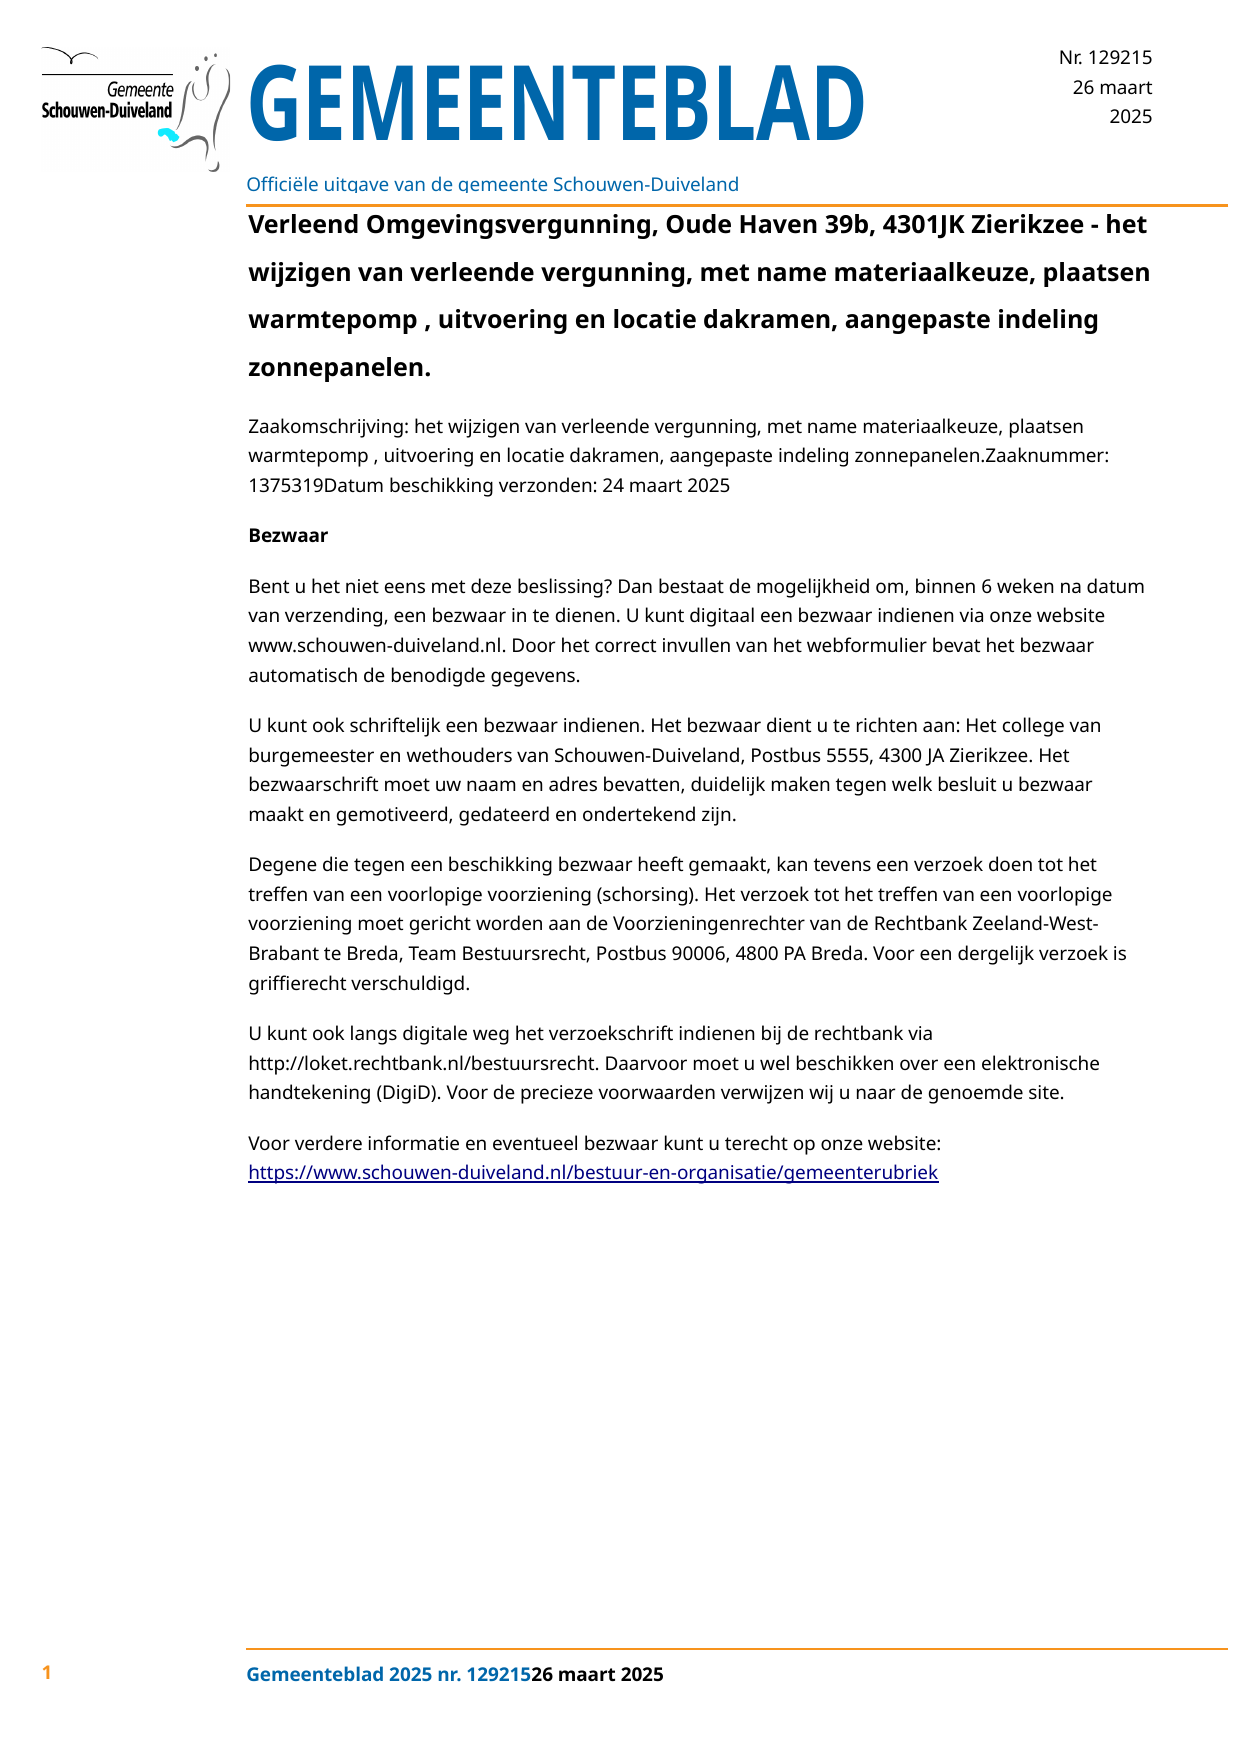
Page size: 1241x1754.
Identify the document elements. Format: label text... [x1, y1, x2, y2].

text Degene die tegen een beschikking bezwaar heeft gemaakt, kan tevens een verzoek doen tot het treffen van een voorlopige voorziening (schorsing). Het verzoek tot het treffen van een voorlopige voorziening moet gericht worden aan de Voorzieningenrechter van de Rechtbank Zeeland-West-Brabant te Breda, Team Bestuursrecht, Postbus 90006, 4800 PA Breda. Voor een dergelijk verzoek is griffierecht verschuldigd. [248, 851, 1152, 996]
text Bezwaar [248, 523, 1152, 548]
text U kunt ook langs digitale weg het verzoekschrift indienen bij de rechtbank via http://loket.rechtbank.nl/bestuursrecht. Daarvoor moet u wel beschikken over een elektronische handtekening (DigiD). Voor de precieze voorwaarden verwijzen wij u naar de genoemde site. [248, 1020, 1152, 1105]
picture [41, 47, 231, 172]
text Bent u het niet eens met deze beslissing? Dan bestaat de mogelijkheid om, binnen 6 weken na datum van verzending, een bezwaar in te dienen. U kunt digitaal een bezwaar indienen via onze website www.schouwen-duiveland.nl. Door het correct invullen van het webformulier bevat het bezwaar automatisch de benodigde gegevens. [248, 573, 1152, 688]
text U kunt ook schriftelijk een bezwaar indienen. Het bezwaar dient u te richten aan: Het college van burgemeester en wethouders van Schouwen-Duiveland, Postbus 5555, 4300 JA Zierikzee. Het bezwaarschrift moet uw naam en adres bevatten, duidelijk maken tegen welk besluit u bezwaar maakt en gemotiveerd, gedateerd en ondertekend zijn. [248, 712, 1152, 827]
text Verleend Omgevingsvergunning, Oude Haven 39b, 4301JK Zierikzee - het wijzigen van verleende vergunning, met name materiaalkeuze, plaatsen warmtepomp , uitvoering en locatie dakramen, aangepaste indeling zonnepanelen. [248, 207, 1152, 384]
text Voor verdere informatie en eventueel bezwaar kunt u terecht op onze website: https://www.schouwen-duiveland.nl/bestuur-en-organisatie/gemeenterubriek [248, 1130, 1152, 1185]
text Zaakomschrijving: het wijzigen van verleende vergunning, met name materiaalkeuze, plaatsen warmtepomp , uitvoering en locatie dakramen, aangepaste indeling zonnepanelen.Zaaknummer: 1375319Datum beschikking verzonden: 24 maart 2025 [248, 413, 1152, 498]
